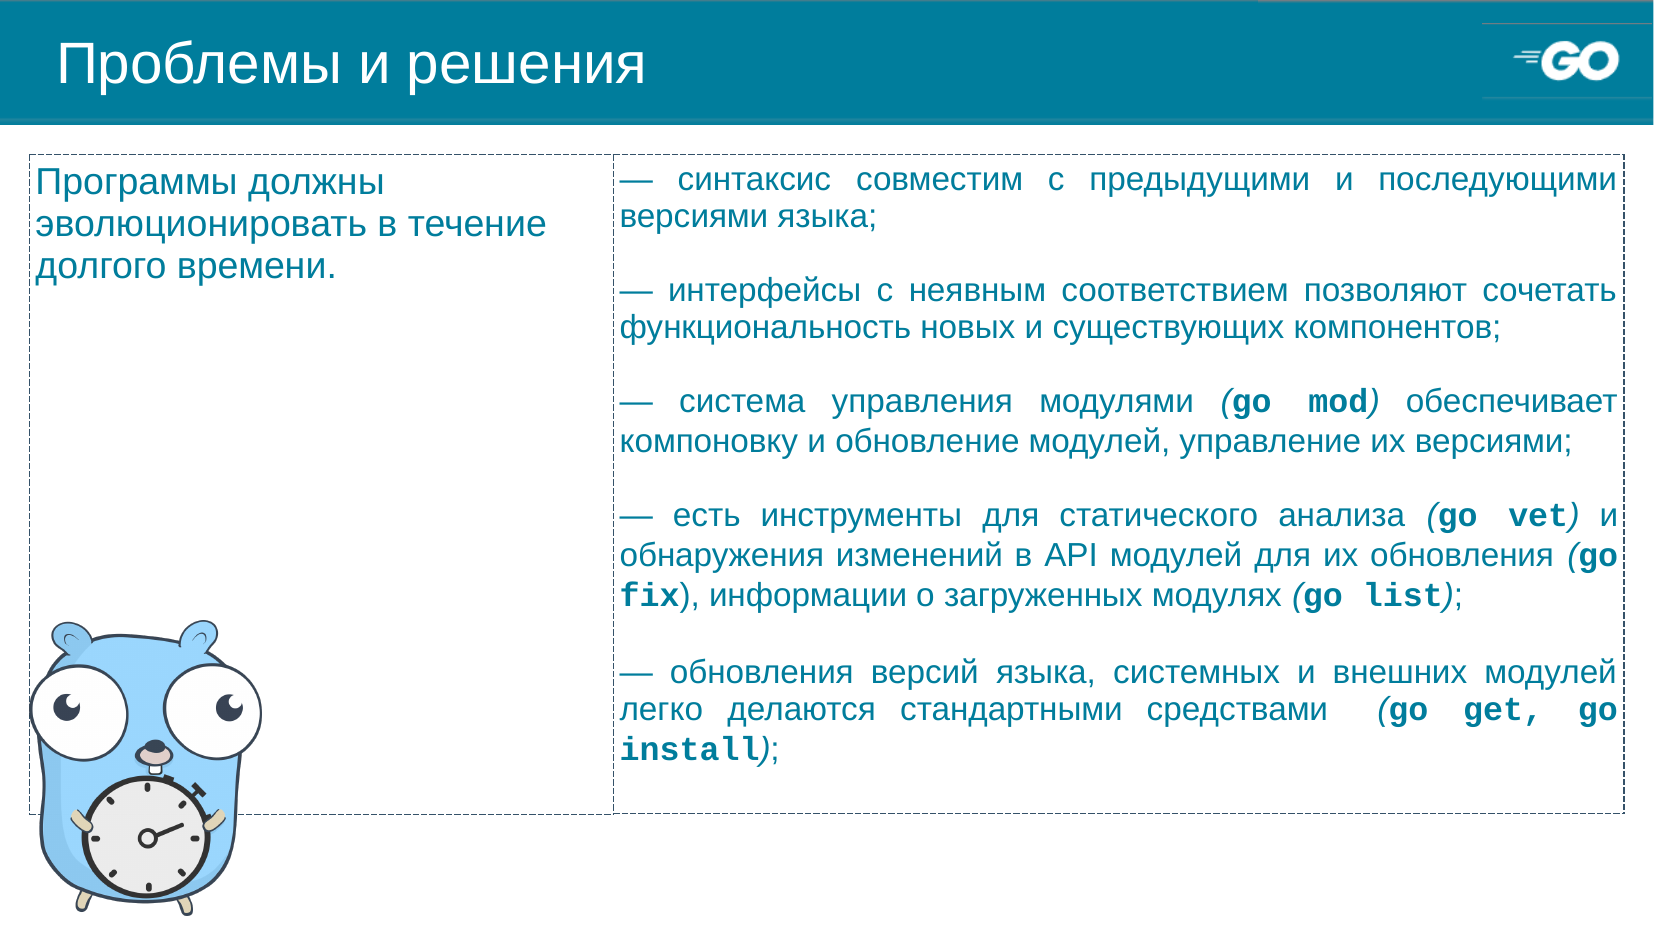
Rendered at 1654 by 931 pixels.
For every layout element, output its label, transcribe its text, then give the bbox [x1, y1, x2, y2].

table_header — синтаксис совместим с предыдущими и последующими версиями языка; — интерфейсы с неявным соответствием позволяют сочетать функциональность новых и существующих компонентов; — система управления модулями (go mod) обеспечивает компоновку и обновление модулей, управление их версиями; — есть инструменты для статического анализа (go vet) и обнаружения изменений в API модулей для их обновления (go fix), информации о загруженных модулях (go list); — обновления версий языка, системных и внешних модулей легко делаются стандартными средствами (go get, go install); [614, 155, 1624, 814]
picture [1542, 41, 1619, 81]
picture [29, 620, 262, 916]
table_header Программы должны эволюционировать в течение долгого времени. [30, 155, 614, 814]
text_box Проблемы и решения [41, 23, 1495, 104]
